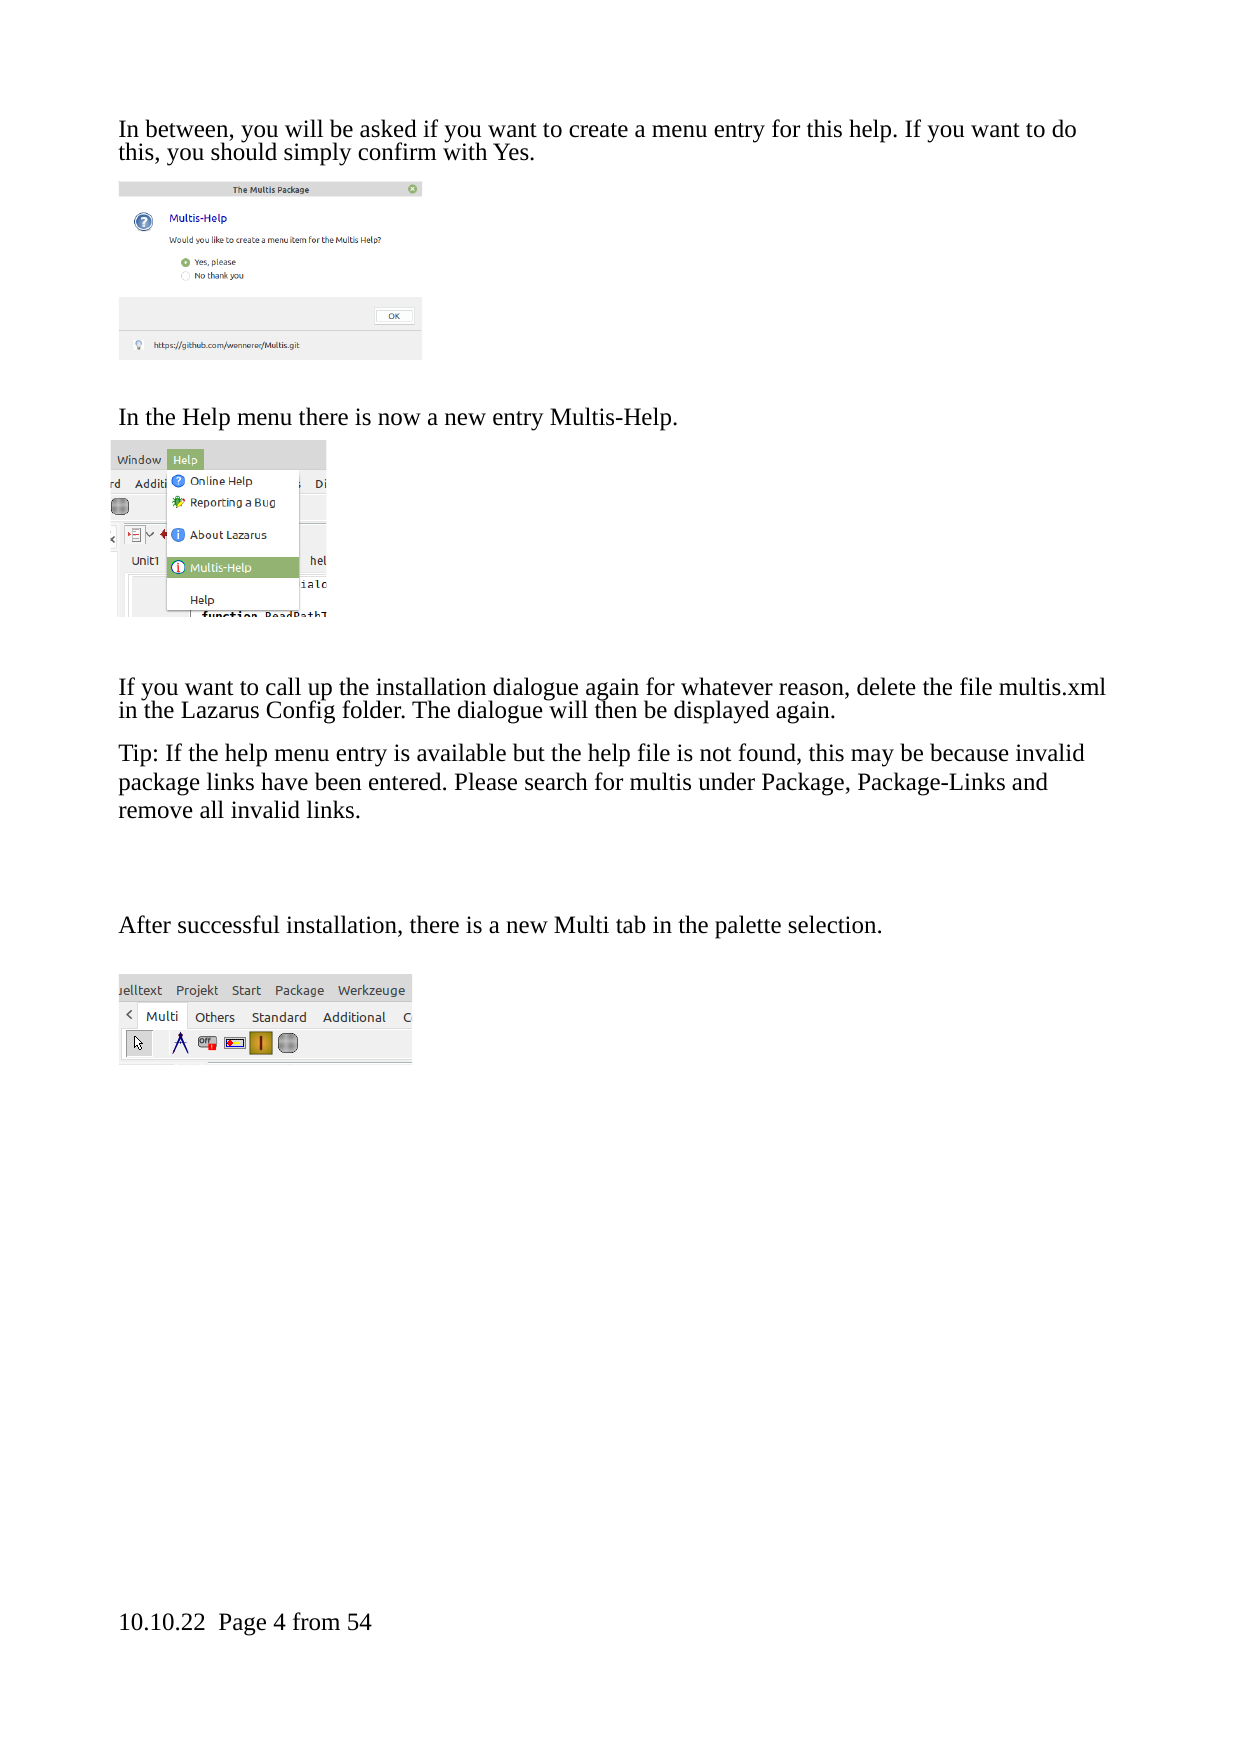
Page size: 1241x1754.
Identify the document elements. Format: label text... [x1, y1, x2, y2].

picture [118, 181, 423, 360]
text If you want to call up the installation dialogue again for whatever reason, delete the file multis.xml in the Lazarus Config folder. The dialogue will then be displayed again. [118, 676, 1122, 723]
picture [118, 974, 413, 1065]
picture [110, 440, 327, 617]
text After successful installation, there is a new Multi tab in the palette selection. [118, 911, 1122, 939]
text In the Help menu there is now a new entry Multis-Help. [118, 406, 1122, 430]
text In between, you will be asked if you want to create a menu entry for this help. If you want to do this, you should simply confirm with Yes. [118, 118, 1122, 165]
text Tip: If the help menu entry is available but the help file is not found, this may be because invalid package links have been entered. Please search for multis under Package, Package-Links and remove all invalid links. [118, 738, 1122, 824]
